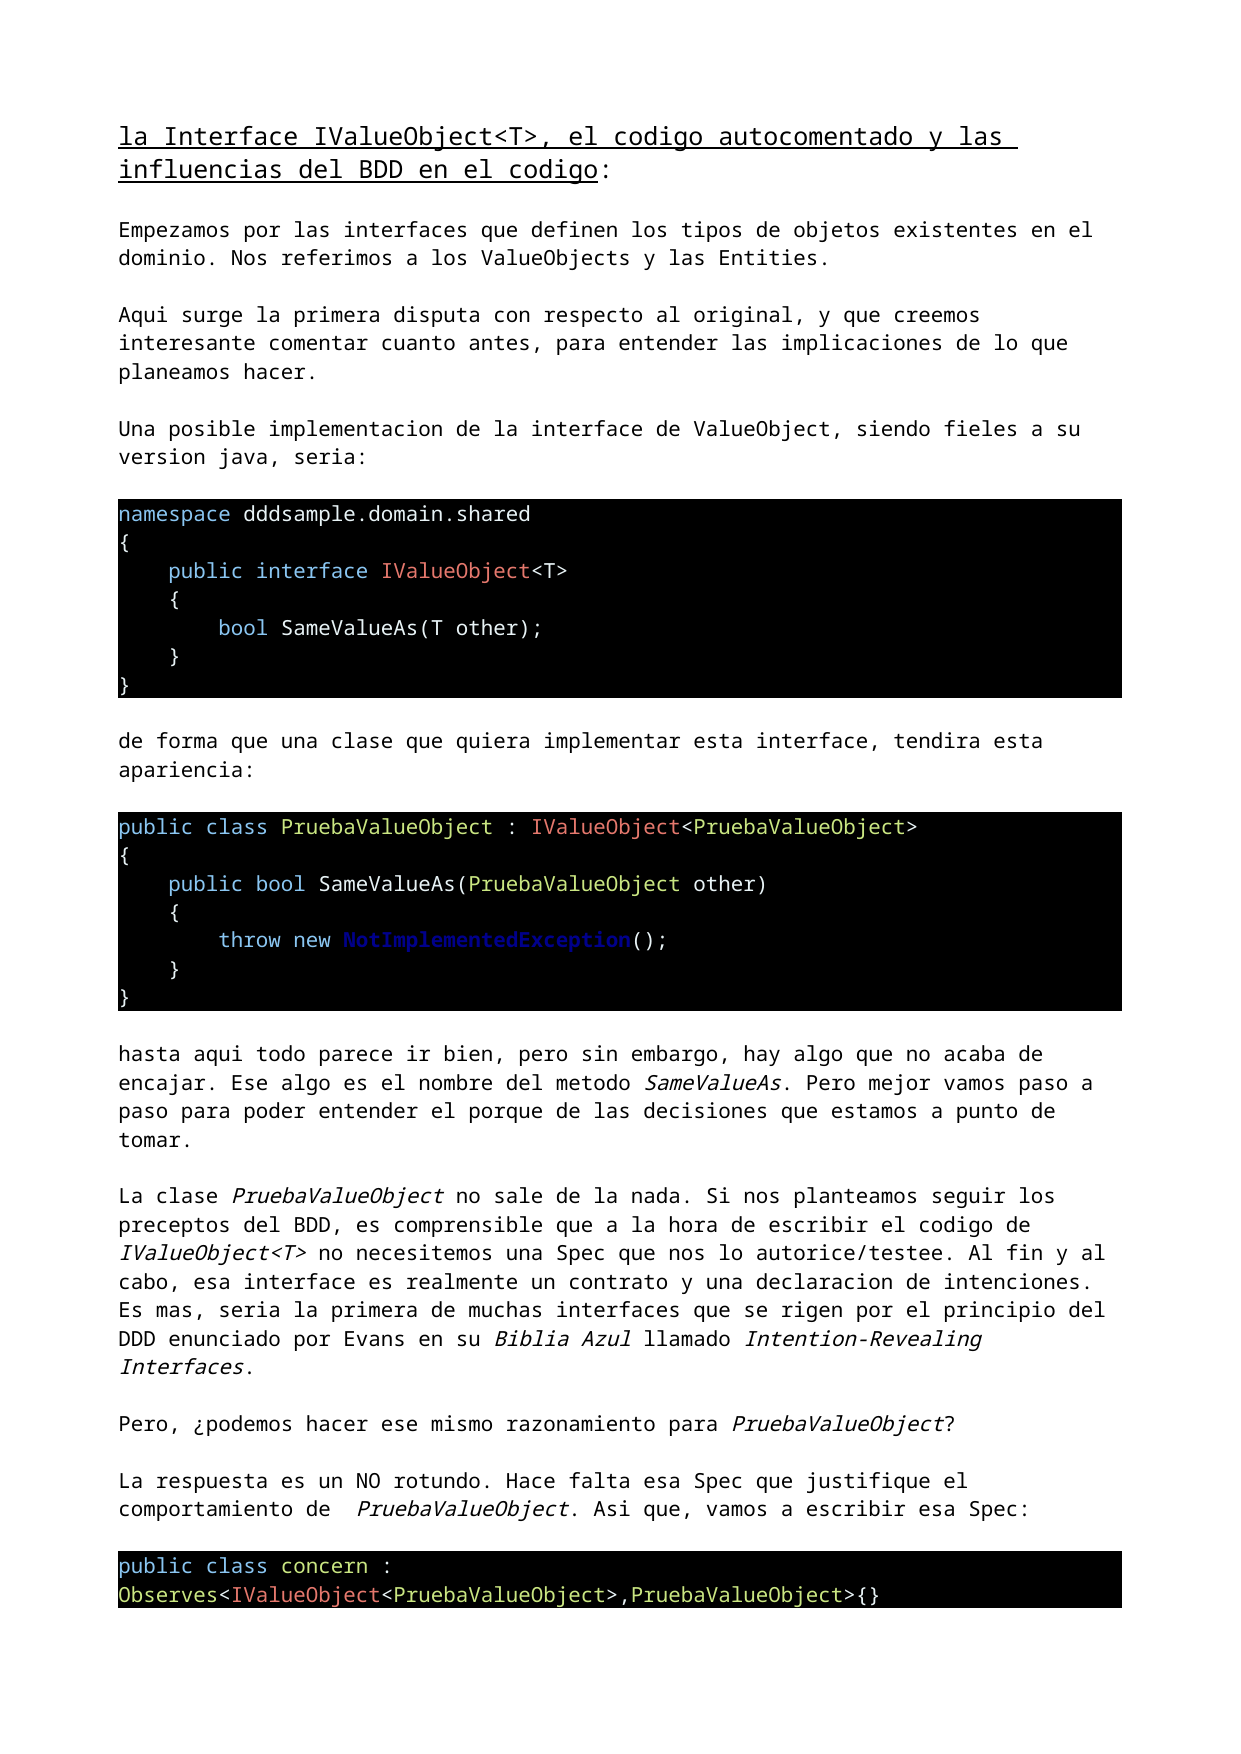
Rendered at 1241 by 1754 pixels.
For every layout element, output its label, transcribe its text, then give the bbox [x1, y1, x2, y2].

text Una posible implementacion de la interface de ValueObject, siendo fieles a su version java, seria: [118, 414, 1122, 471]
text { [118, 527, 1122, 556]
text de forma que una clase que quiera implementar esta interface, tendira esta apariencia: [118, 727, 1122, 783]
text } [118, 982, 1122, 1011]
text { [118, 897, 1122, 926]
text { [118, 584, 1122, 613]
text la Interface IValueObject<T>, el codigo autocomentado y las influencias del BDD en el codigo: [118, 118, 1122, 186]
text } [118, 954, 1122, 982]
text public class concern : Observes<IValueObject<PruebaValueObject>,PruebaValueObject>{} [118, 1551, 1122, 1608]
text La clase PruebaValueObject no sale de la nada. Si nos planteamos seguir los preceptos del BDD, es comprensible que a la hora de escribir el codigo de IValueObject<T> no necesitemos una Spec que nos lo autorice/testee. Al fin y al cabo, esa interface es realmente un contrato y una declaracion de intenciones. Es mas, seria la primera de muchas interfaces que se rigen por el principio del DDD enunciado por Evans en su Biblia Azul llamado Intention-Revealing Interfaces. [118, 1182, 1122, 1381]
text bool SameValueAs(T other); [118, 613, 1122, 641]
text } [118, 641, 1122, 670]
text Pero, ¿podemos hacer ese mismo razonamiento para PruebaValueObject? [118, 1409, 1122, 1437]
text public class PruebaValueObject : IValueObject<PruebaValueObject> [118, 812, 1122, 840]
text hasta aqui todo parece ir bien, pero sin embargo, hay algo que no acaba de encajar. Ese algo es el nombre del metodo SameValueAs. Pero mejor vamos paso a paso para poder entender el porque de las decisiones que estamos a punto de tomar. [118, 1039, 1122, 1153]
text public bool SameValueAs(PruebaValueObject other) [118, 869, 1122, 897]
text } [118, 670, 1122, 698]
text throw new NotImplementedException(); [118, 926, 1122, 954]
text Aqui surge la primera disputa con respecto al original, y que creemos interesante comentar cuanto antes, para entender las implicaciones de lo que planeamos hacer. [118, 300, 1122, 385]
text { [118, 840, 1122, 869]
text Empezamos por las interfaces que definen los tipos de objetos existentes en el dominio. Nos referimos a los ValueObjects y las Entities. [118, 215, 1122, 272]
text public interface IValueObject<T> [118, 556, 1122, 584]
text La respuesta es un NO rotundo. Hace falta esa Spec que justifique el comportamiento de PruebaValueObject. Asi que, vamos a escribir esa Spec: [118, 1466, 1122, 1523]
text namespace dddsample.domain.shared [118, 499, 1122, 527]
